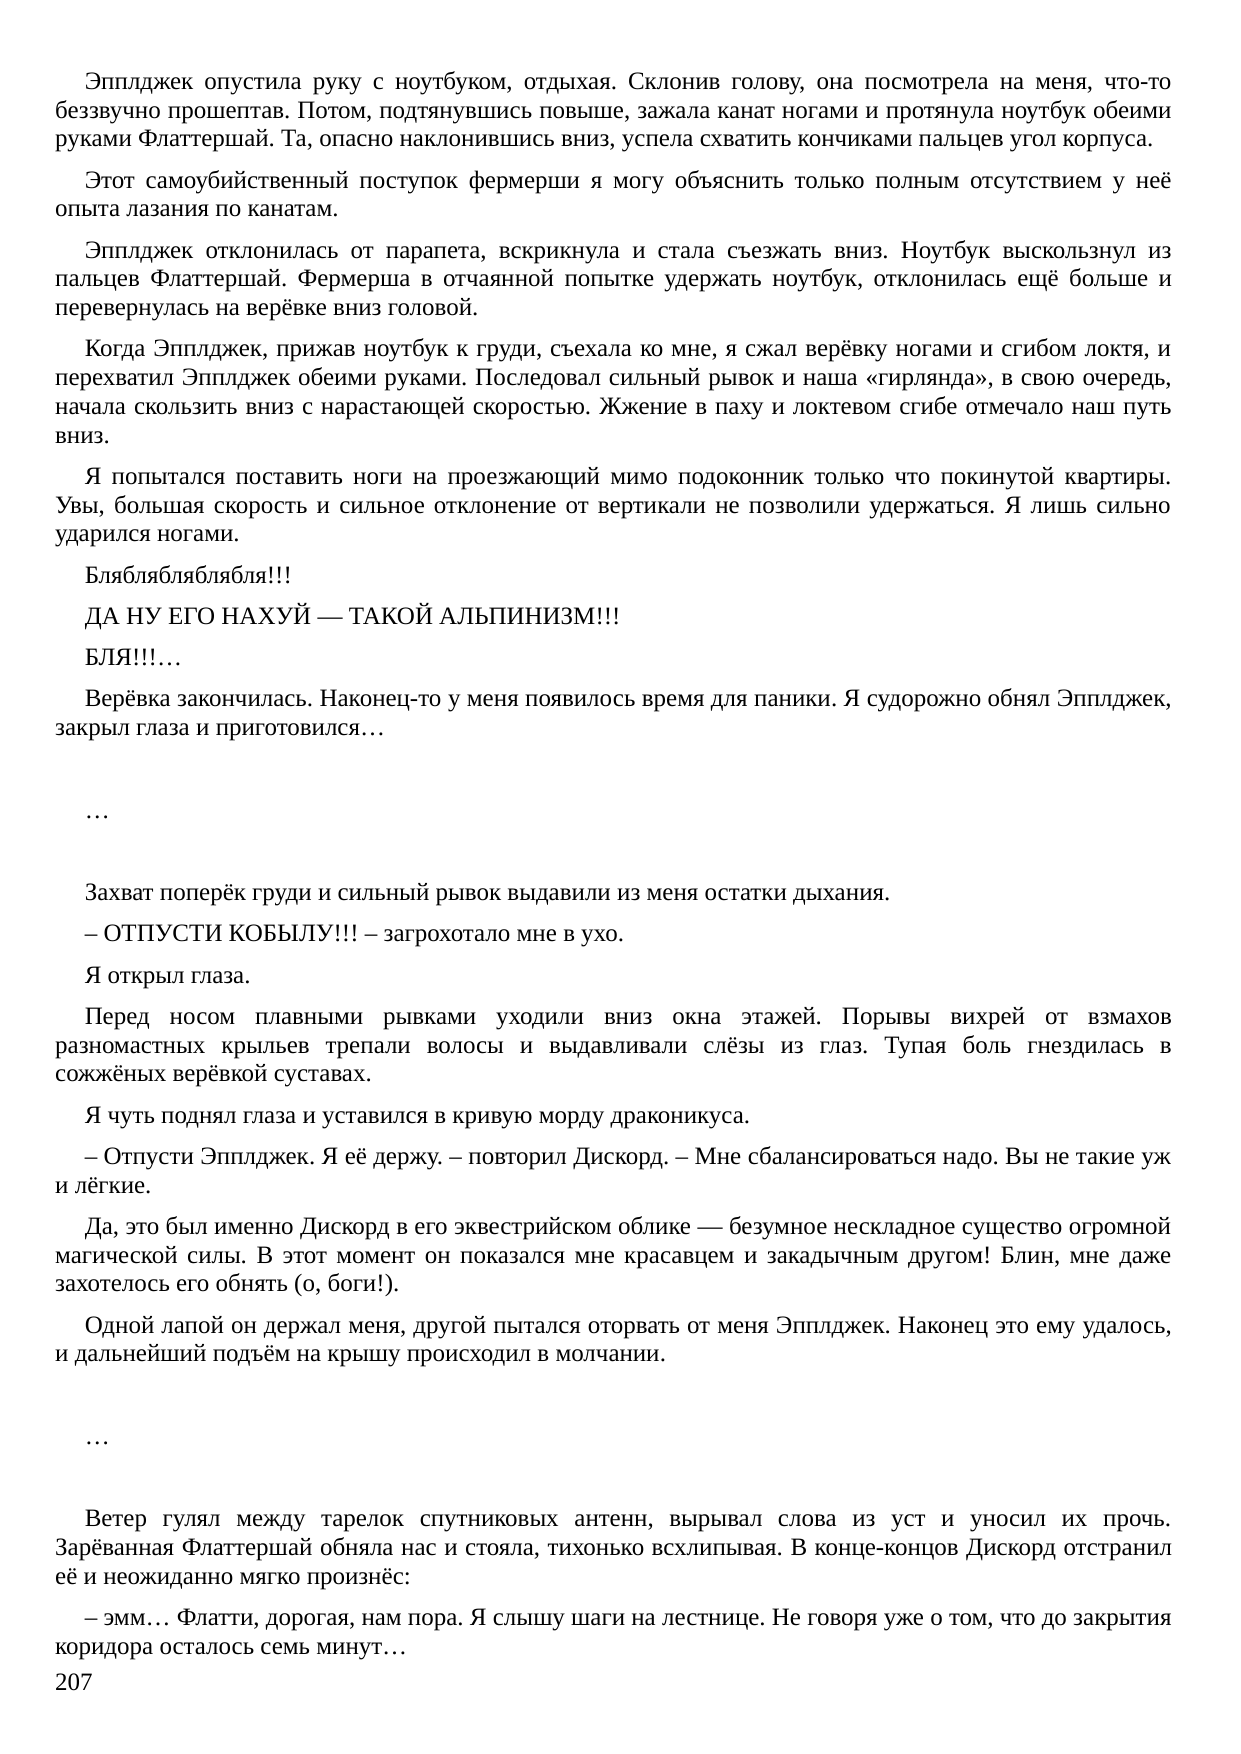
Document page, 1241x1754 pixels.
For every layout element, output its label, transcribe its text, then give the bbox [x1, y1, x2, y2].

text БЛЯ!!!… [55, 642, 1173, 671]
text Перед носом плавными рывками уходили вниз окна этажей. Порывы вихрей от взмахов разномастных крыльев трепали волосы и выдавливали слёзы из глаз. Тупая боль гнездилась в сожжёных верёвкой суставах. [55, 1001, 1173, 1087]
text Бляблябляблябля!!! [55, 560, 1173, 588]
text Я попытался поставить ноги на проезжающий мимо подоконник только что покинутой квартиры. Увы, большая скорость и сильное отклонение от вертикали не позволили удержаться. Я лишь сильно ударился ногами. [55, 461, 1173, 547]
text Я чуть поднял глаза и уставился в кривую морду драконикуса. [55, 1100, 1173, 1128]
text – ОТПУСТИ КОБЫЛУ!!! – загрохотало мне в ухо. [55, 918, 1173, 947]
text ДА НУ ЕГО НАХУЙ — ТАКОЙ АЛЬПИНИЗМ!!! [55, 601, 1173, 630]
text Когда Эпплджек, прижав ноутбук к груди, съехала ко мне, я сжал верёвку ногами и сгибом локтя, и перехватил Эпплджек обеими руками. Последовал сильный рывок и наша «гирлянда», в свою очередь, начала скользить вниз с нарастающей скоростью. Жжение в паху и локтевом сгибе отмечало наш путь вниз. [55, 333, 1173, 448]
text … [55, 795, 1173, 823]
text Эпплджек опустила руку с ноутбуком, отдыхая. Склонив голову, она посмотрела на меня, что-то беззвучно прошептав. Потом, подтянувшись повыше, зажала канат ногами и протянула ноутбук обеими руками Флаттершай. Та, опасно наклонившись вниз, успела схватить кончиками пальцев угол корпуса. [55, 66, 1173, 152]
text – эмм… Флатти, дорогая, нам пора. Я слышу шаги на лестнице. Не говоря уже о том, что до закрытия коридора осталось семь минут… [55, 1602, 1173, 1660]
text – Отпусти Эпплджек. Я её держу. – повторил Дискорд. – Мне сбалансироваться надо. Вы не такие уж и лёгкие. [55, 1141, 1173, 1198]
text Захват поперёк груди и сильный рывок выдавили из меня остатки дыхания. [55, 877, 1173, 906]
text Я открыл глаза. [55, 960, 1173, 988]
text Одной лапой он держал меня, другой пытался оторвать от меня Эпплджек. Наконец это ему удалось, и дальнейший подъём на крышу происходил в молчании. [55, 1310, 1173, 1367]
text Эпплджек отклонилась от парапета, вскрикнула и стала съезжать вниз. Ноутбук выскользнул из пальцев Флаттершай. Фермерша в отчаянной попытке удержать ноутбук, отклонилась ещё больше и перевернулась на верёвке вниз головой. [55, 235, 1173, 321]
text Ветер гулял между тарелок спутниковых антенн, вырывал слова из уст и уносил их прочь. Зарёванная Флаттершай обняла нас и стояла, тихонько всхлипывая. В конце-концов Дискорд отстранил её и неожиданно мягко произнёс: [55, 1503, 1173, 1590]
text Верёвка закончилась. Наконец-то у меня появилось время для паники. Я судорожно обнял Эпплджек, закрыл глаза и приготовился… [55, 683, 1173, 741]
text Да, это был именно Дискорд в его эквестрийском облике — безумное нескладное существо огромной магической силы. В этот момент он показался мне красавцем и закадычным другом! Блин, мне даже захотелось его обнять (о, боги!). [55, 1211, 1173, 1297]
text Этот самоубийственный поступок фермерши я могу объяснить только полным отсутствием у неё опыта лазания по канатам. [55, 165, 1173, 222]
text … [55, 1421, 1173, 1450]
